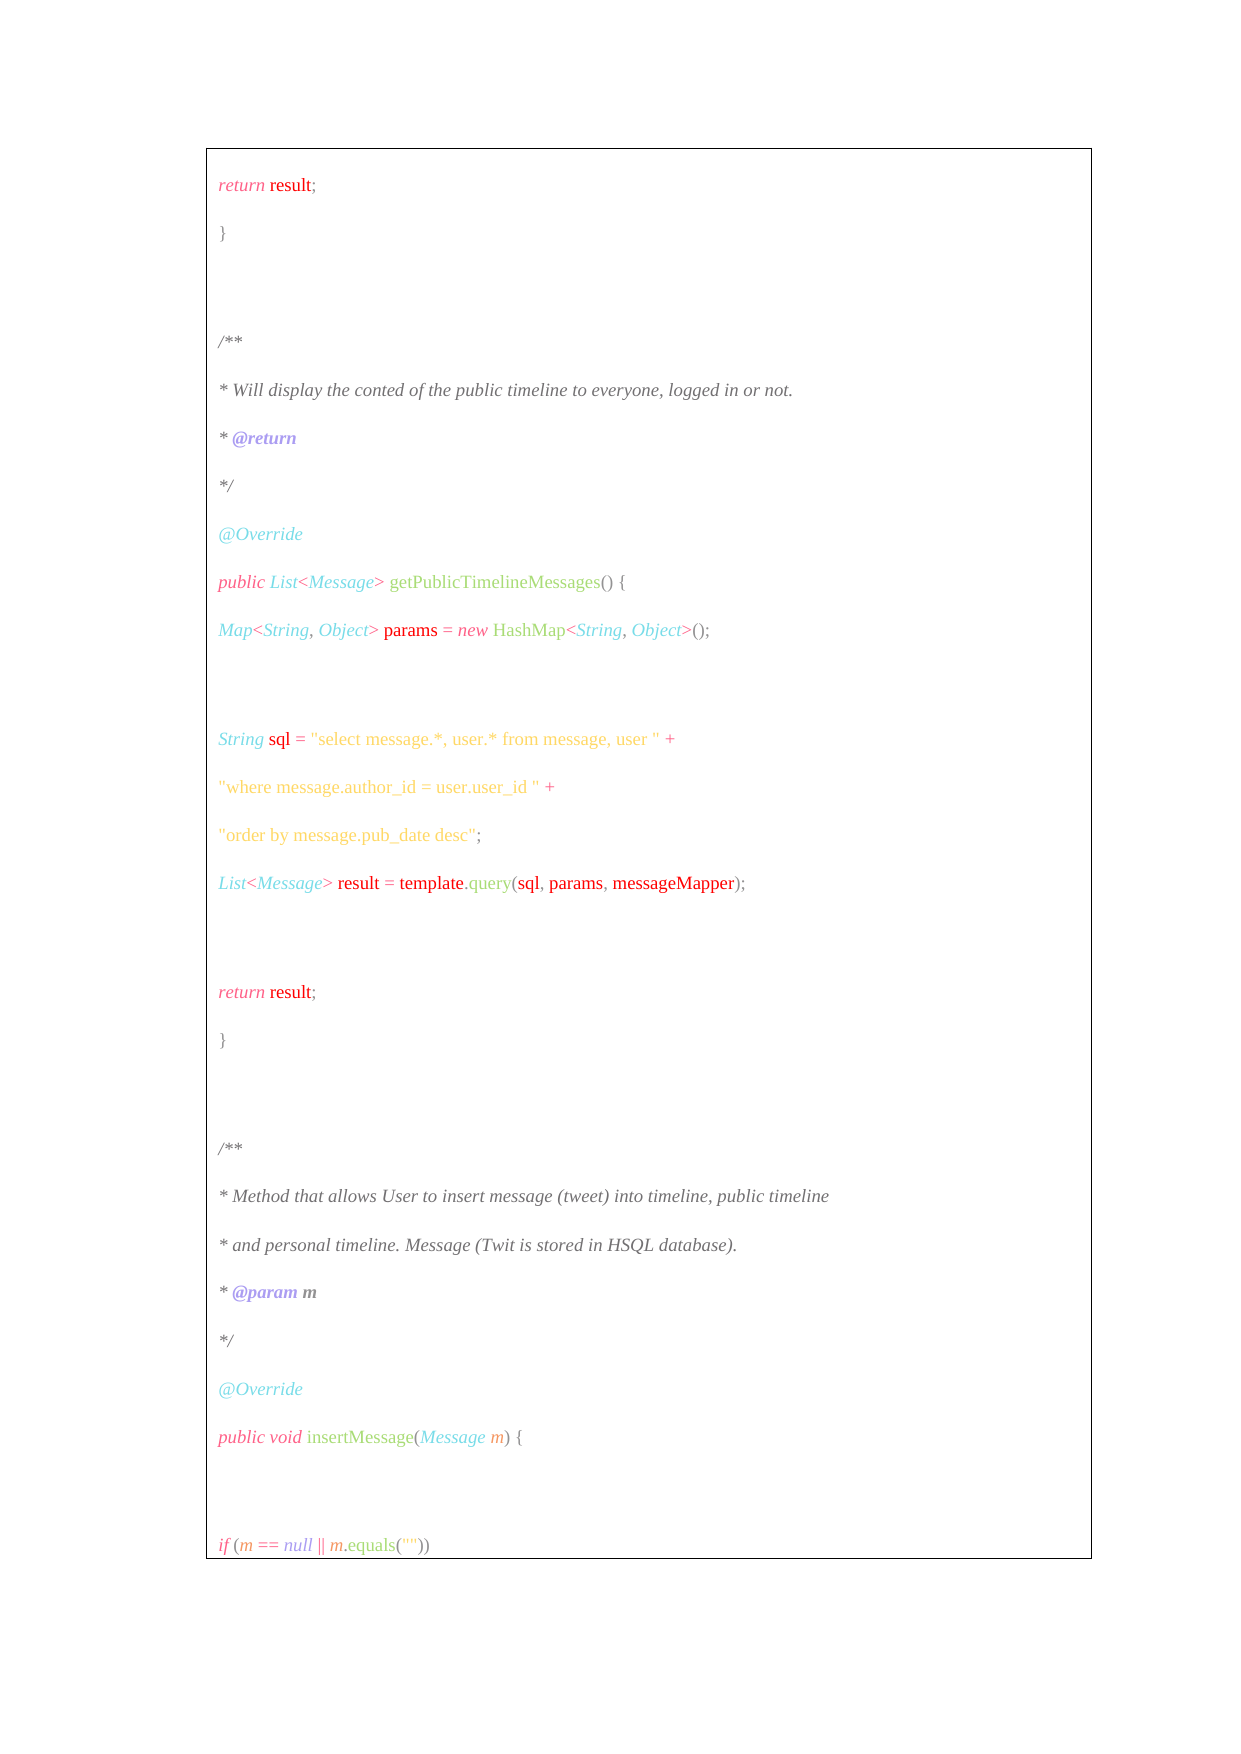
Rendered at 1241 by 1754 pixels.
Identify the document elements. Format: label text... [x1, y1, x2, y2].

table_header return result; } /** * Will display the conted of the public timeline to everyone, logged in or not. * @return */ @Override public List<Message> getPublicTimelineMessages() { Map<String, Object> params = new HashMap<String, Object>(); String sql = "select message.*, user.* from message, user " + "where message.author_id = user.user_id " + "order by message.pub_date desc"; List<Message> result = template.query(sql, params, messageMapper); return result; } /** * Method that allows User to insert message (tweet) into timeline, public timeline * and personal timeline. Message (Twit is stored in HSQL database). * @param m */ @Override public void insertMessage(Message m) { if (m == null || m.equals("")) [207, 149, 1091, 1558]
